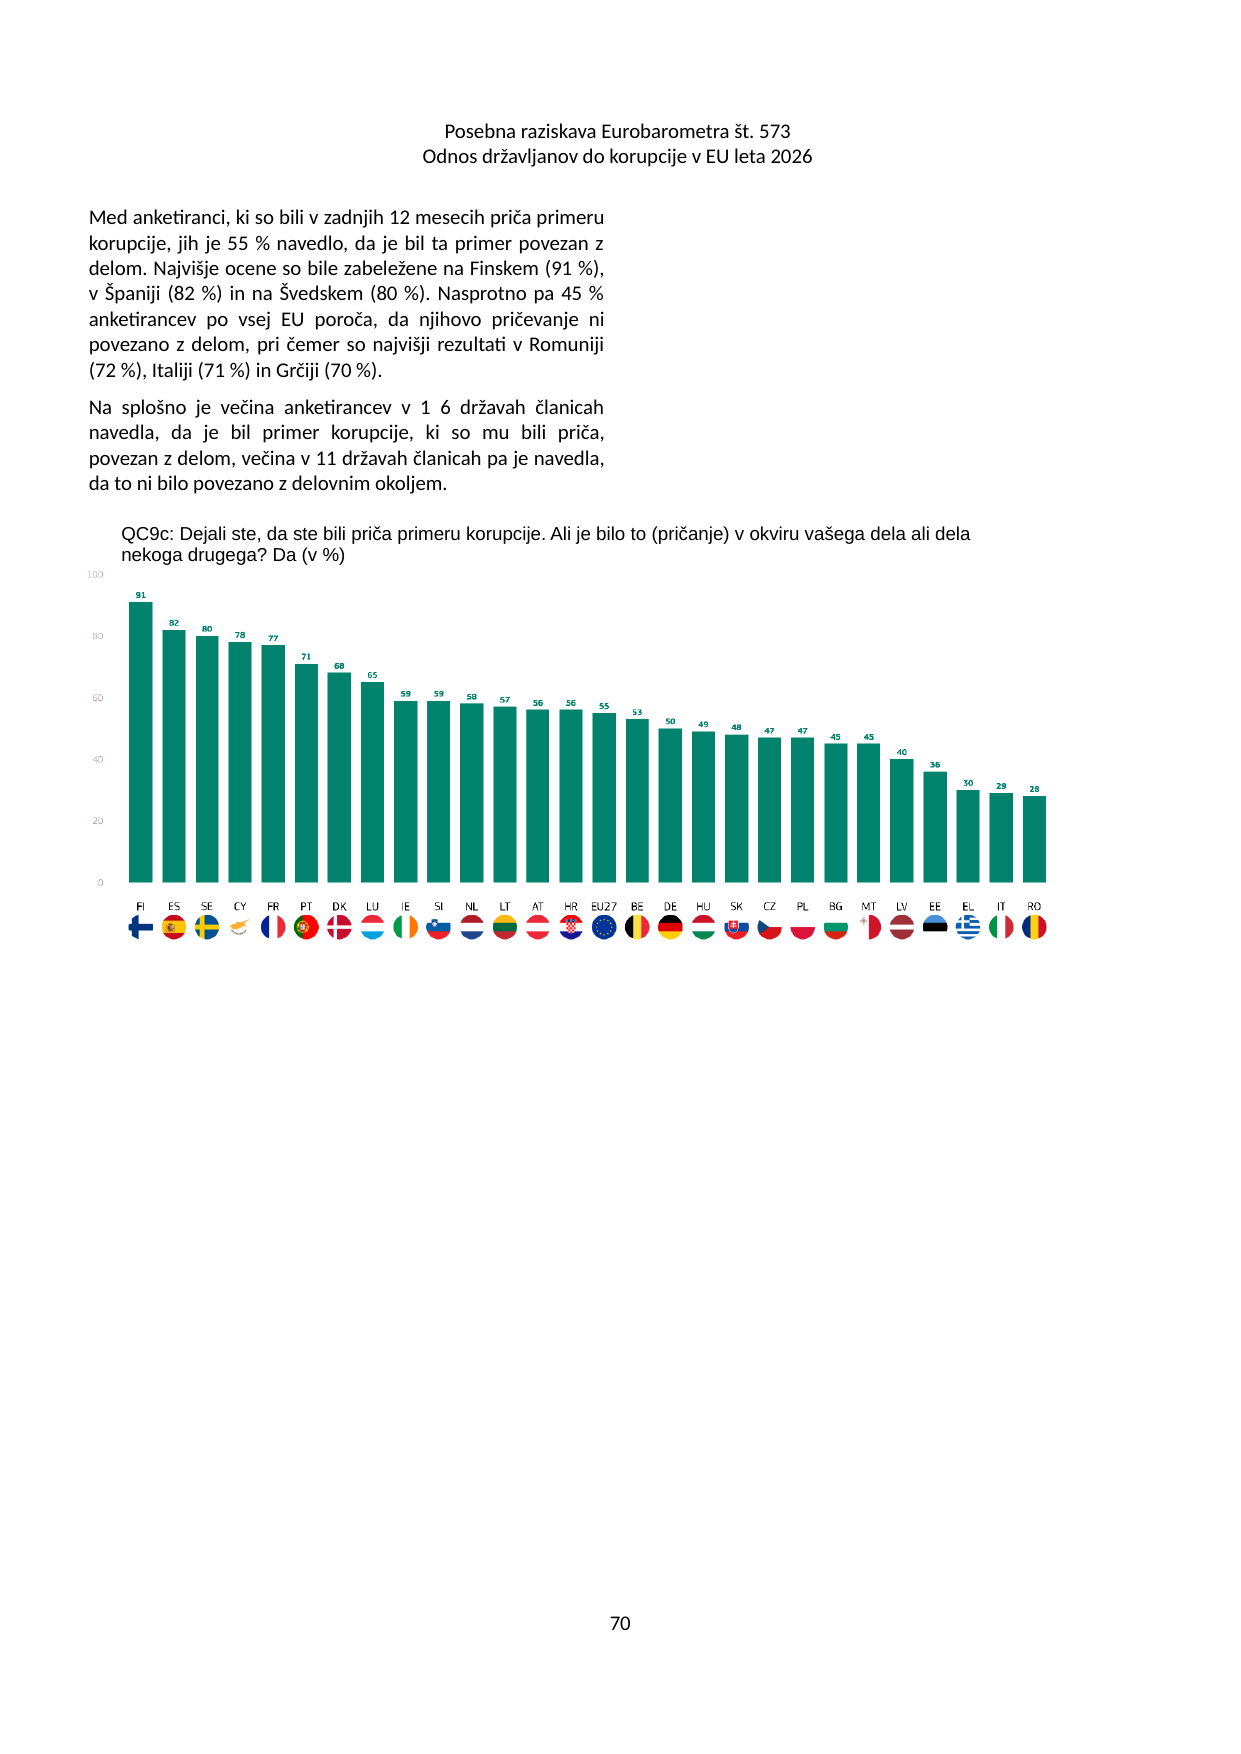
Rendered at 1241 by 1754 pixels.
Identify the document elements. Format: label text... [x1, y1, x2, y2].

text Med anketiranci, ki so bili v zadnjih 12 mesecih priča primeru korupcije, jih je 55 % navedlo, da je bil ta primer povezan z delom. Najvišje ocene so bile zabeležene na Finskem (91 %), v Španiji (82 %) in na Švedskem (80 %). Nasprotno pa 45 % anketirancev po vsej EU poroča, da njihovo pričevanje ni povezano z delom, pri čemer so najvišji rezultati v Romuniji (72 %), Italiji (71 %) in Grčiji (70 %). [88, 204, 605, 382]
picture [88, 539, 1052, 948]
text Na splošno je večina anketirancev v 1 6 državah članicah navedla, da je bil primer korupcije, ki so mu bili priča, povezan z delom, večina v 11 državah članicah pa je navedla, da to ni bilo povezano z delovnim okoljem. [88, 394, 605, 496]
